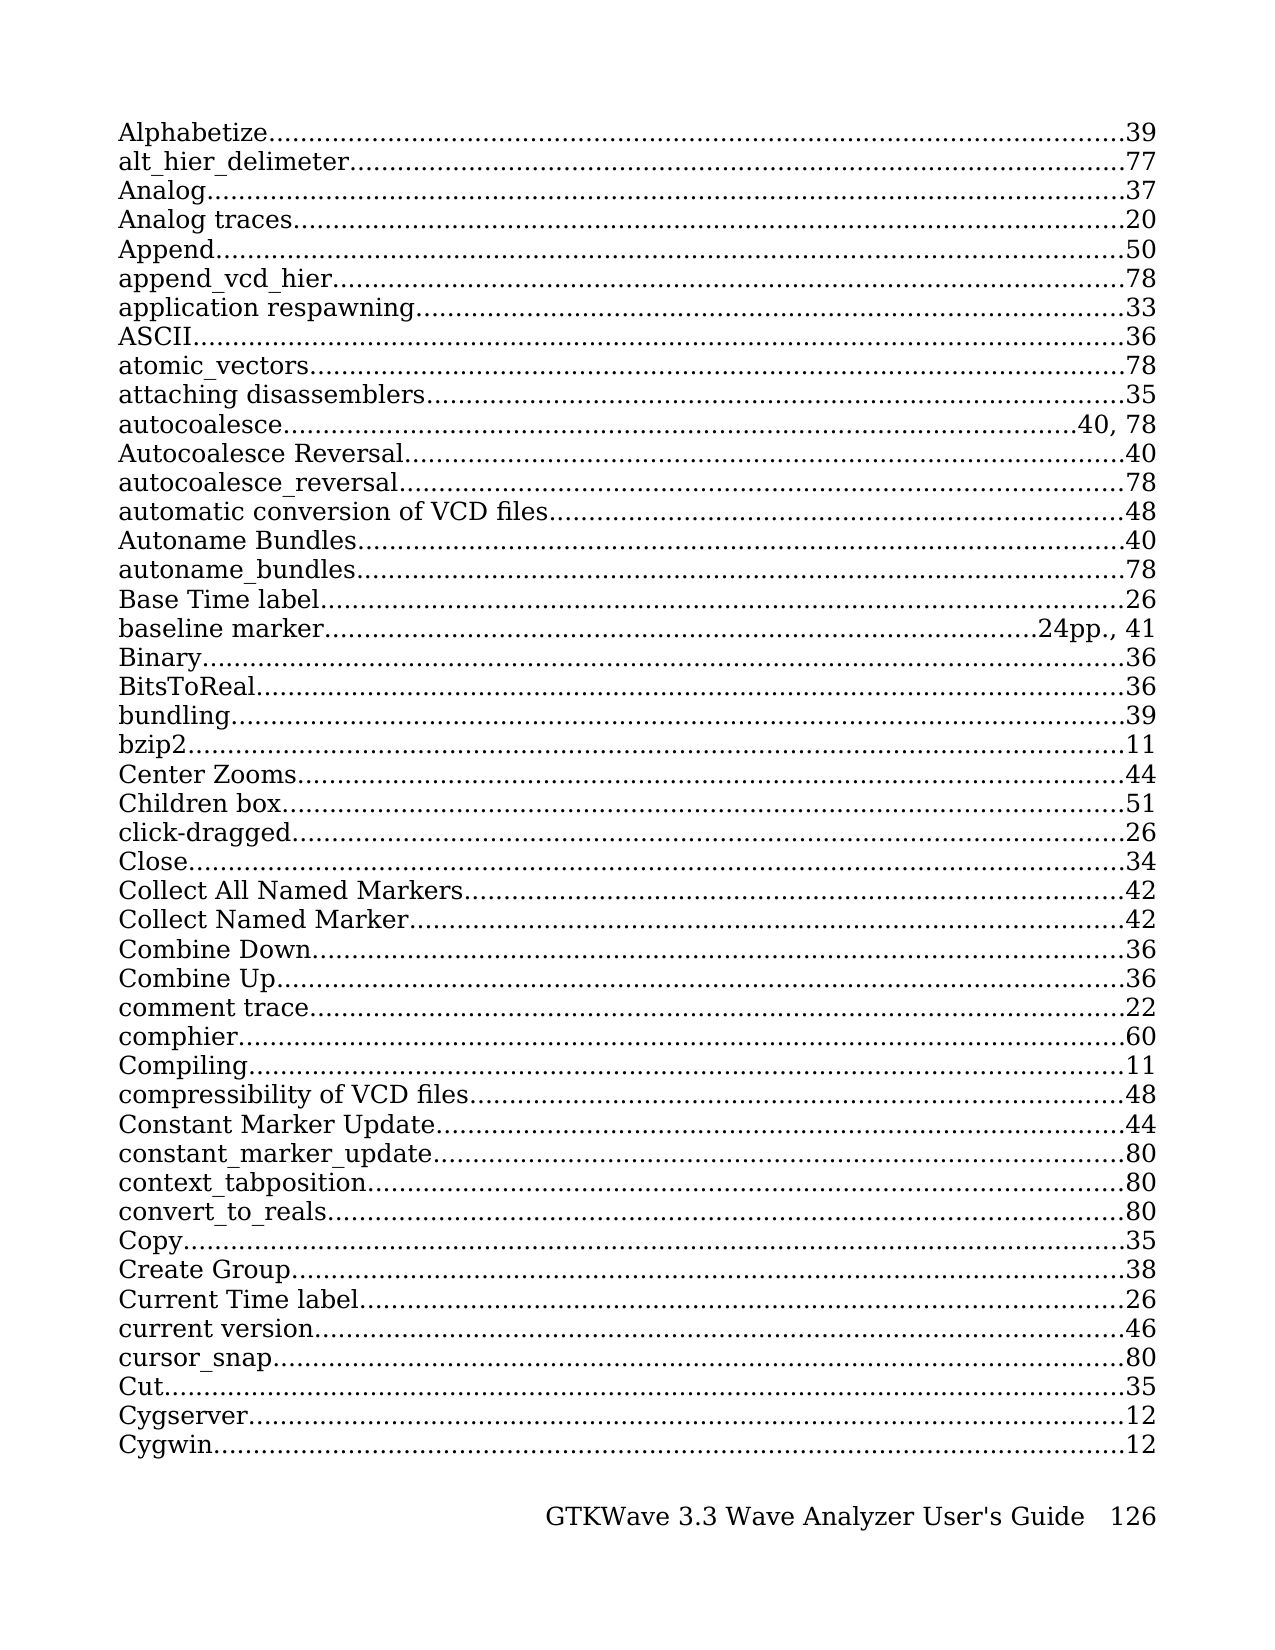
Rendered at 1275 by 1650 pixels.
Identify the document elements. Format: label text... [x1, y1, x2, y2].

text Current Time label 26 [118, 1285, 1157, 1314]
text autocoalesce_reversal 78 [118, 468, 1157, 497]
text Cut 35 [118, 1372, 1157, 1401]
text Alphabetize 39 [118, 118, 1157, 147]
text Combine Up 36 [118, 964, 1157, 993]
text Collect Named Marker 42 [118, 906, 1157, 935]
text comment trace 22 [118, 993, 1157, 1022]
text Constant Marker Update 44 [118, 1110, 1157, 1139]
text context_tabposition 80 [118, 1168, 1157, 1197]
text convert_to_reals 80 [118, 1197, 1157, 1226]
text Analog traces 20 [118, 206, 1157, 235]
text Children box 51 [118, 789, 1157, 818]
text constant_marker_update 80 [118, 1139, 1157, 1168]
text Base Time label 26 [118, 585, 1157, 614]
text Append 50 [118, 235, 1157, 264]
text bundling 39 [118, 701, 1157, 731]
text autocoalesce 40, 78 [118, 410, 1157, 439]
text baseline marker 24pp., 41 [118, 614, 1157, 643]
text compressibility of VCD files 48 [118, 1081, 1157, 1110]
text Compiling 11 [118, 1051, 1157, 1081]
text Analog 37 [118, 176, 1157, 206]
text BitsToReal 36 [118, 672, 1157, 701]
text bzip2 11 [118, 731, 1157, 760]
text atomic_vectors 78 [118, 351, 1157, 381]
text append_vcd_hier 78 [118, 264, 1157, 293]
text current version 46 [118, 1314, 1157, 1343]
text Copy 35 [118, 1226, 1157, 1256]
text Center Zooms 44 [118, 760, 1157, 789]
text Cygserver 12 [118, 1401, 1157, 1431]
text application respawning 33 [118, 293, 1157, 322]
text autoname_bundles 78 [118, 556, 1157, 585]
text Create Group 38 [118, 1256, 1157, 1285]
text click-dragged 26 [118, 818, 1157, 847]
text Collect All Named Markers 42 [118, 876, 1157, 906]
text cursor_snap 80 [118, 1343, 1157, 1372]
text attaching disassemblers 35 [118, 381, 1157, 410]
text comphier 60 [118, 1022, 1157, 1051]
text Autoname Bundles 40 [118, 526, 1157, 556]
text ASCII 36 [118, 322, 1157, 351]
text Autocoalesce Reversal 40 [118, 439, 1157, 468]
text alt_hier_delimeter 77 [118, 147, 1157, 176]
text automatic conversion of VCD files 48 [118, 497, 1157, 526]
text Close 34 [118, 847, 1157, 876]
text Combine Down 36 [118, 935, 1157, 964]
text Cygwin 12 [118, 1431, 1157, 1460]
text Binary 36 [118, 643, 1157, 672]
